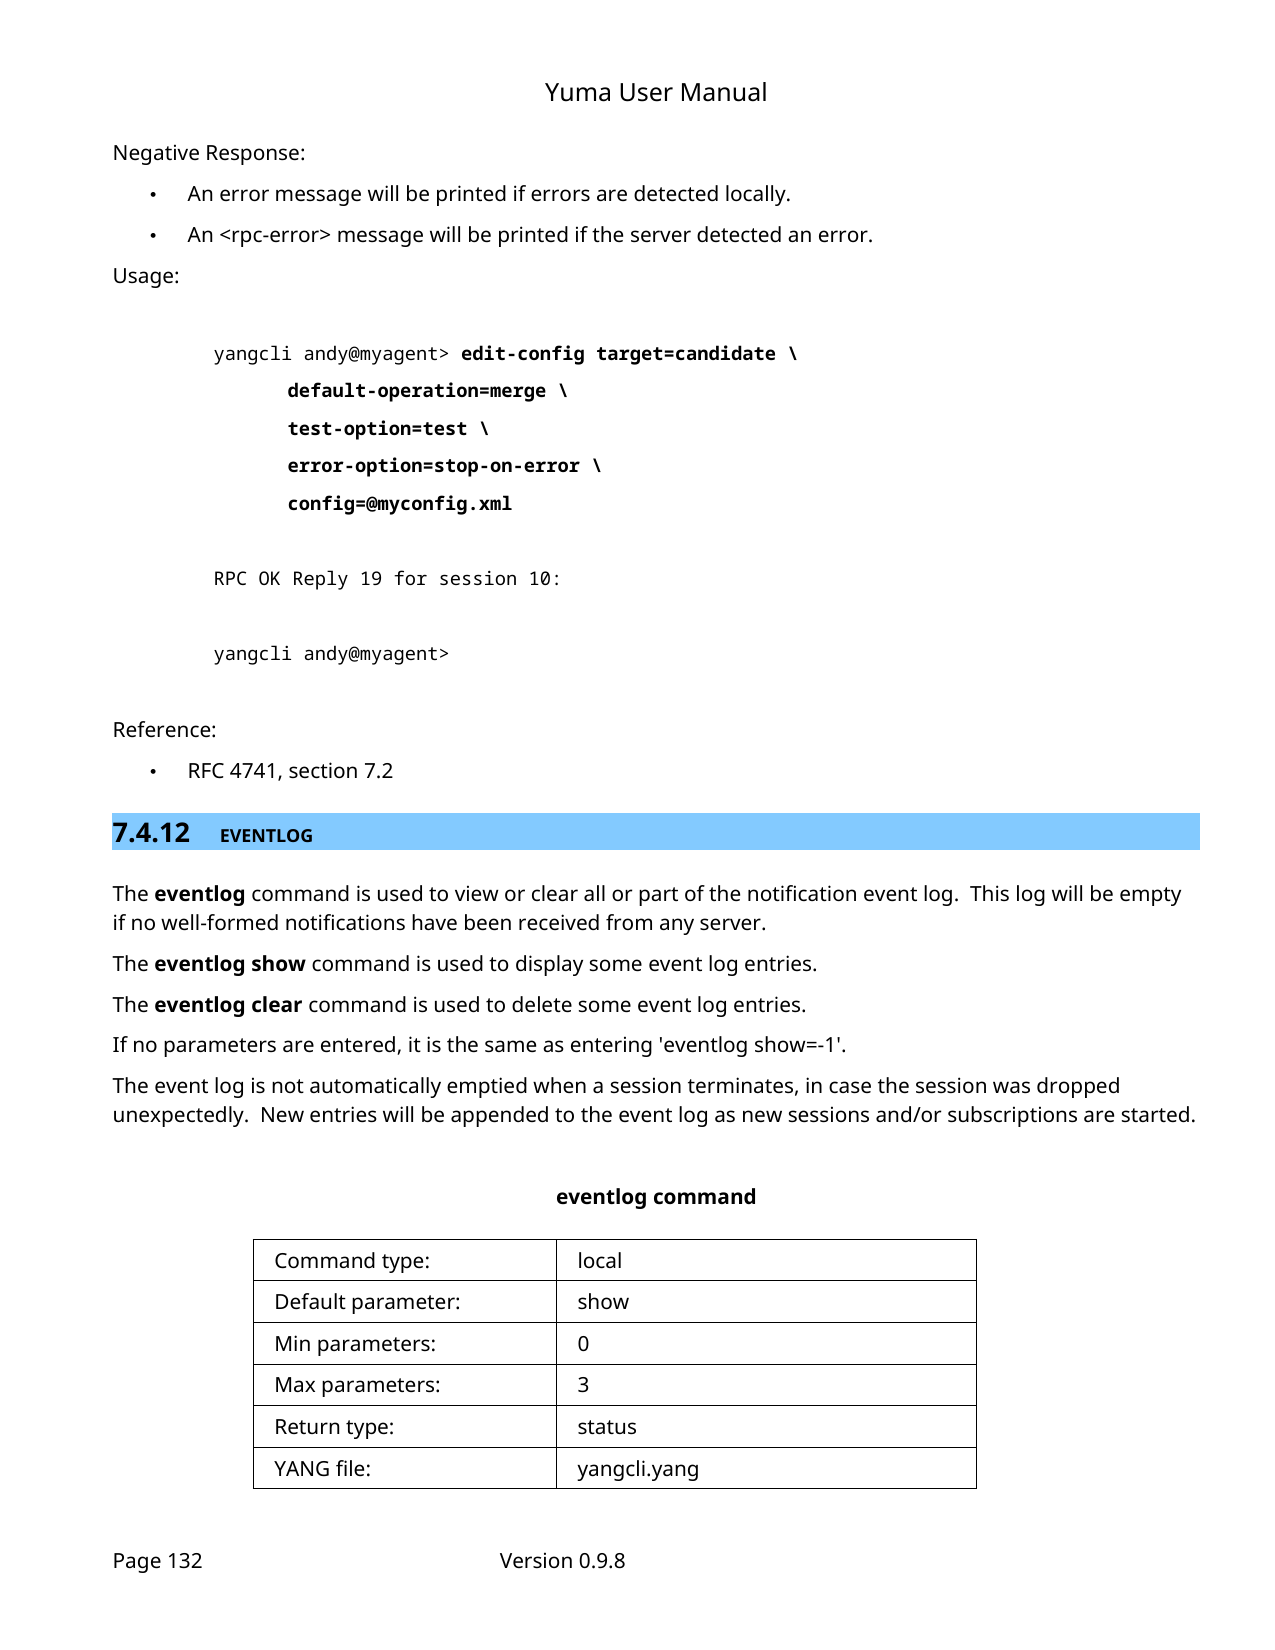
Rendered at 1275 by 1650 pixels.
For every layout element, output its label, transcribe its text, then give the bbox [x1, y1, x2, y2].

subtitle eventlog command [127, 1182, 1185, 1210]
text The eventlog command is used to view or clear all or part of the notification event log. This log will be empty if no well-formed notifications have been received from any server. [112, 879, 1200, 936]
text The event log is not automatically emptied when a session terminates, in case the session was dropped unexpectedly. New entries will be appended to the event log as new sessions and/or subscriptions are started. [112, 1072, 1200, 1128]
text RPC OK Reply 19 for session 10: [139, 565, 1200, 590]
text The eventlog show command is used to display some event log entries. [112, 949, 1200, 977]
table_cell Return type: [254, 1406, 556, 1447]
table_cell yangcli.yang [557, 1448, 976, 1488]
table_header Command type: [254, 1240, 556, 1280]
table_header local [557, 1240, 976, 1280]
text test-option=test \ [139, 415, 1200, 440]
table_cell 0 [557, 1323, 976, 1363]
text default-operation=merge \ [139, 377, 1200, 403]
text The eventlog clear command is used to delete some event log entries. [112, 990, 1200, 1018]
text Negative Response: [112, 138, 1200, 167]
table_cell 3 [557, 1365, 976, 1405]
text Reference: [112, 715, 1200, 743]
list RFC 4741, section 7.2 [150, 756, 1200, 784]
text error-option=stop-on-error \ [139, 452, 1200, 478]
list An error message will be printed if errors are detected locally. [150, 179, 1200, 208]
text yangcli andy@myagent> edit-config target=candidate \ [139, 340, 1200, 365]
table_cell Default parameter: [254, 1281, 556, 1322]
text yangcli andy@myagent> [139, 640, 1200, 665]
table_cell Max parameters: [254, 1365, 556, 1405]
text Usage: [112, 261, 1200, 290]
text If no parameters are entered, it is the same as entering 'eventlog show=-1'. [112, 1031, 1200, 1059]
list An <rpc-error> message will be printed if the server detected an error. [150, 220, 1200, 249]
subtitle eventlog [112, 813, 1200, 850]
table_cell status [557, 1406, 976, 1447]
table_cell YANG file: [254, 1448, 556, 1488]
table_cell Min parameters: [254, 1323, 556, 1363]
text config=@myconfig.xml [139, 490, 1200, 515]
table_cell show [557, 1281, 976, 1322]
